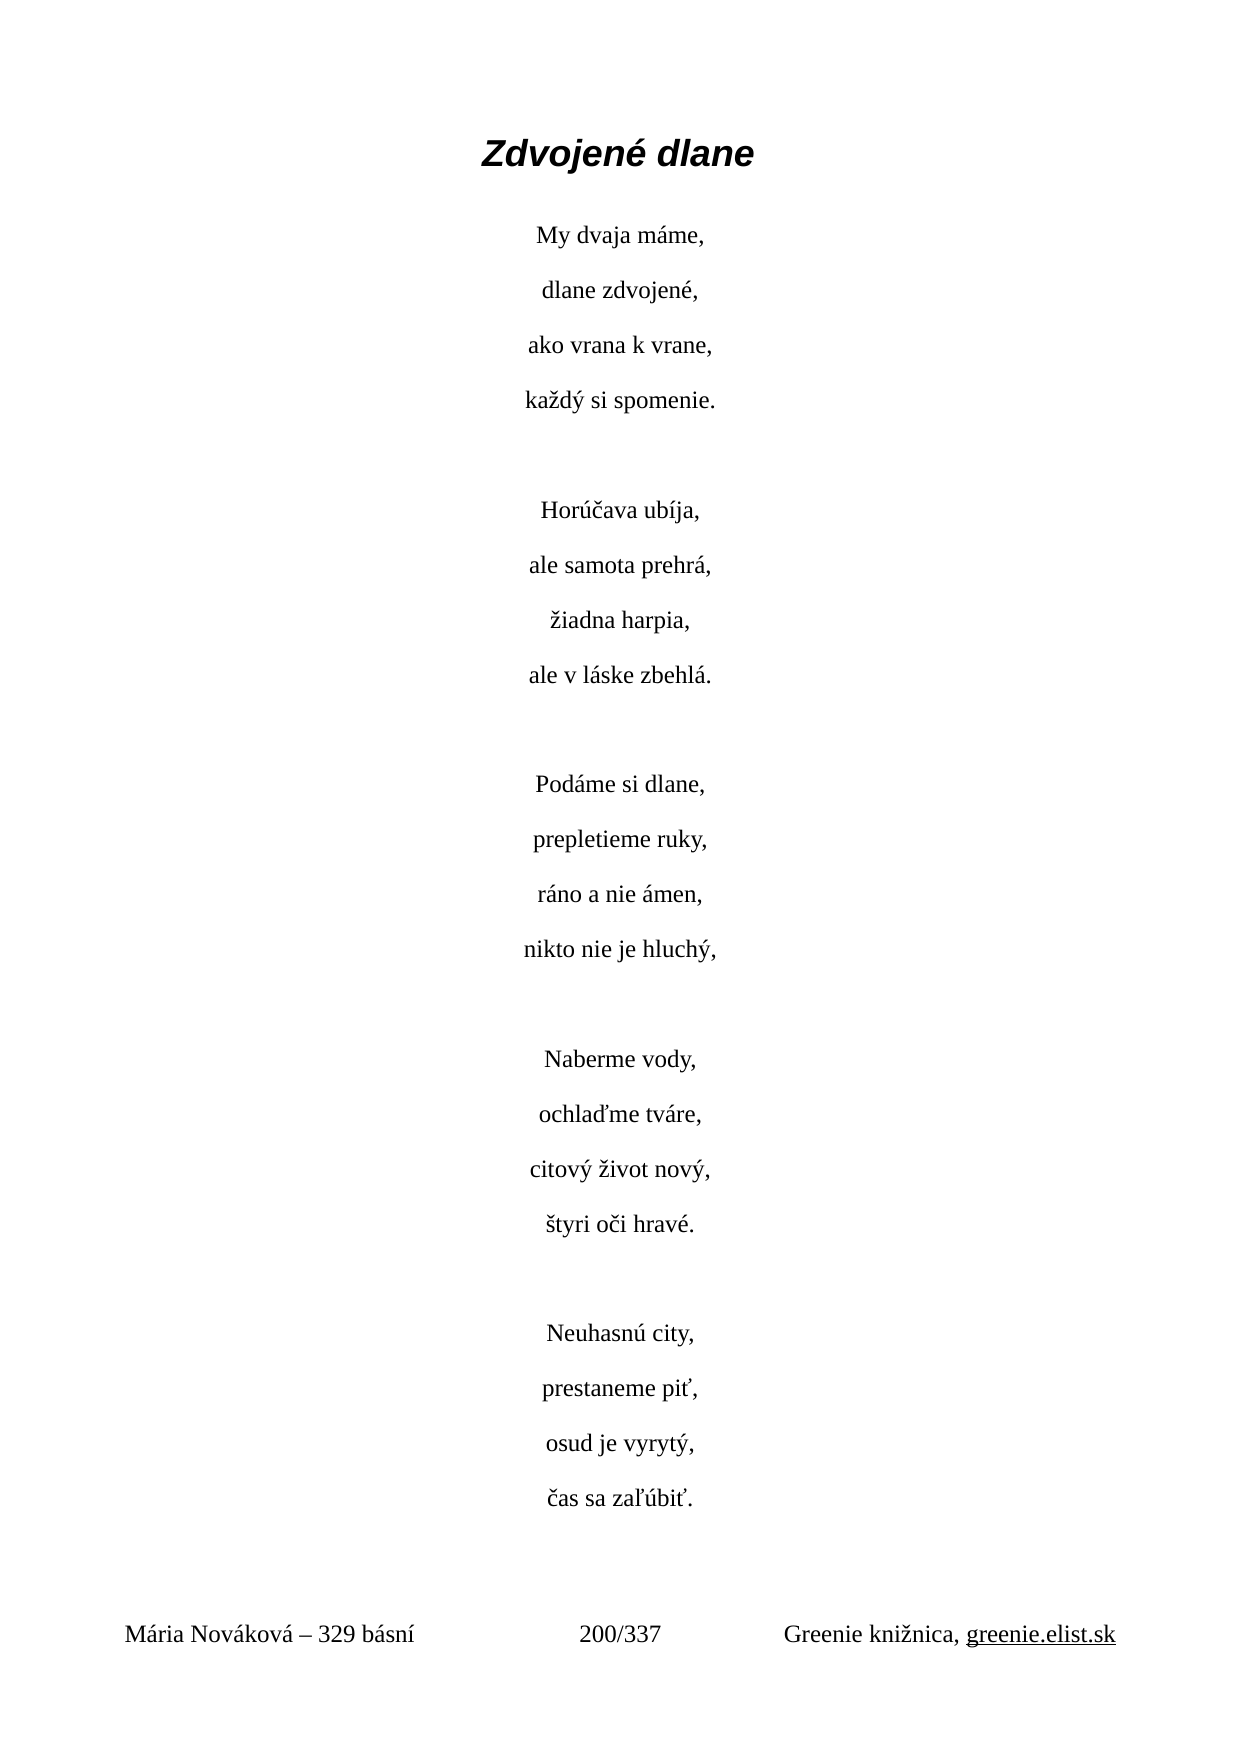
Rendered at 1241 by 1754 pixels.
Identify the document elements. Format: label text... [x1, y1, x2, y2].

text štyri oči hravé. [106, 1209, 1134, 1237]
text Neuhasnú city, [106, 1318, 1134, 1347]
text nikto nie je hluchý, [106, 934, 1134, 963]
text ráno a nie ámen, [106, 879, 1134, 908]
text Naberme vody, [106, 1044, 1134, 1073]
text My dvaja máme, [106, 221, 1134, 249]
text Horúčava ubíja, [106, 495, 1134, 524]
text každý si spomenie. [106, 385, 1134, 414]
text ochlaďme tváre, [106, 1099, 1134, 1128]
text prepletieme ruky, [106, 824, 1134, 853]
text žiadna harpia, [106, 605, 1134, 633]
text citový život nový, [106, 1154, 1134, 1182]
text prestaneme piť, [106, 1373, 1134, 1402]
subtitle Zdvojené dlane [106, 131, 1134, 174]
text čas sa zaľúbiť. [106, 1483, 1134, 1512]
text ale v láske zbehlá. [106, 660, 1134, 688]
text Podáme si dlane, [106, 769, 1134, 798]
text osud je vyrytý, [106, 1428, 1134, 1457]
text ale samota prehrá, [106, 550, 1134, 579]
text ako vrana k vrane, [106, 330, 1134, 359]
text dlane zdvojené, [106, 275, 1134, 304]
